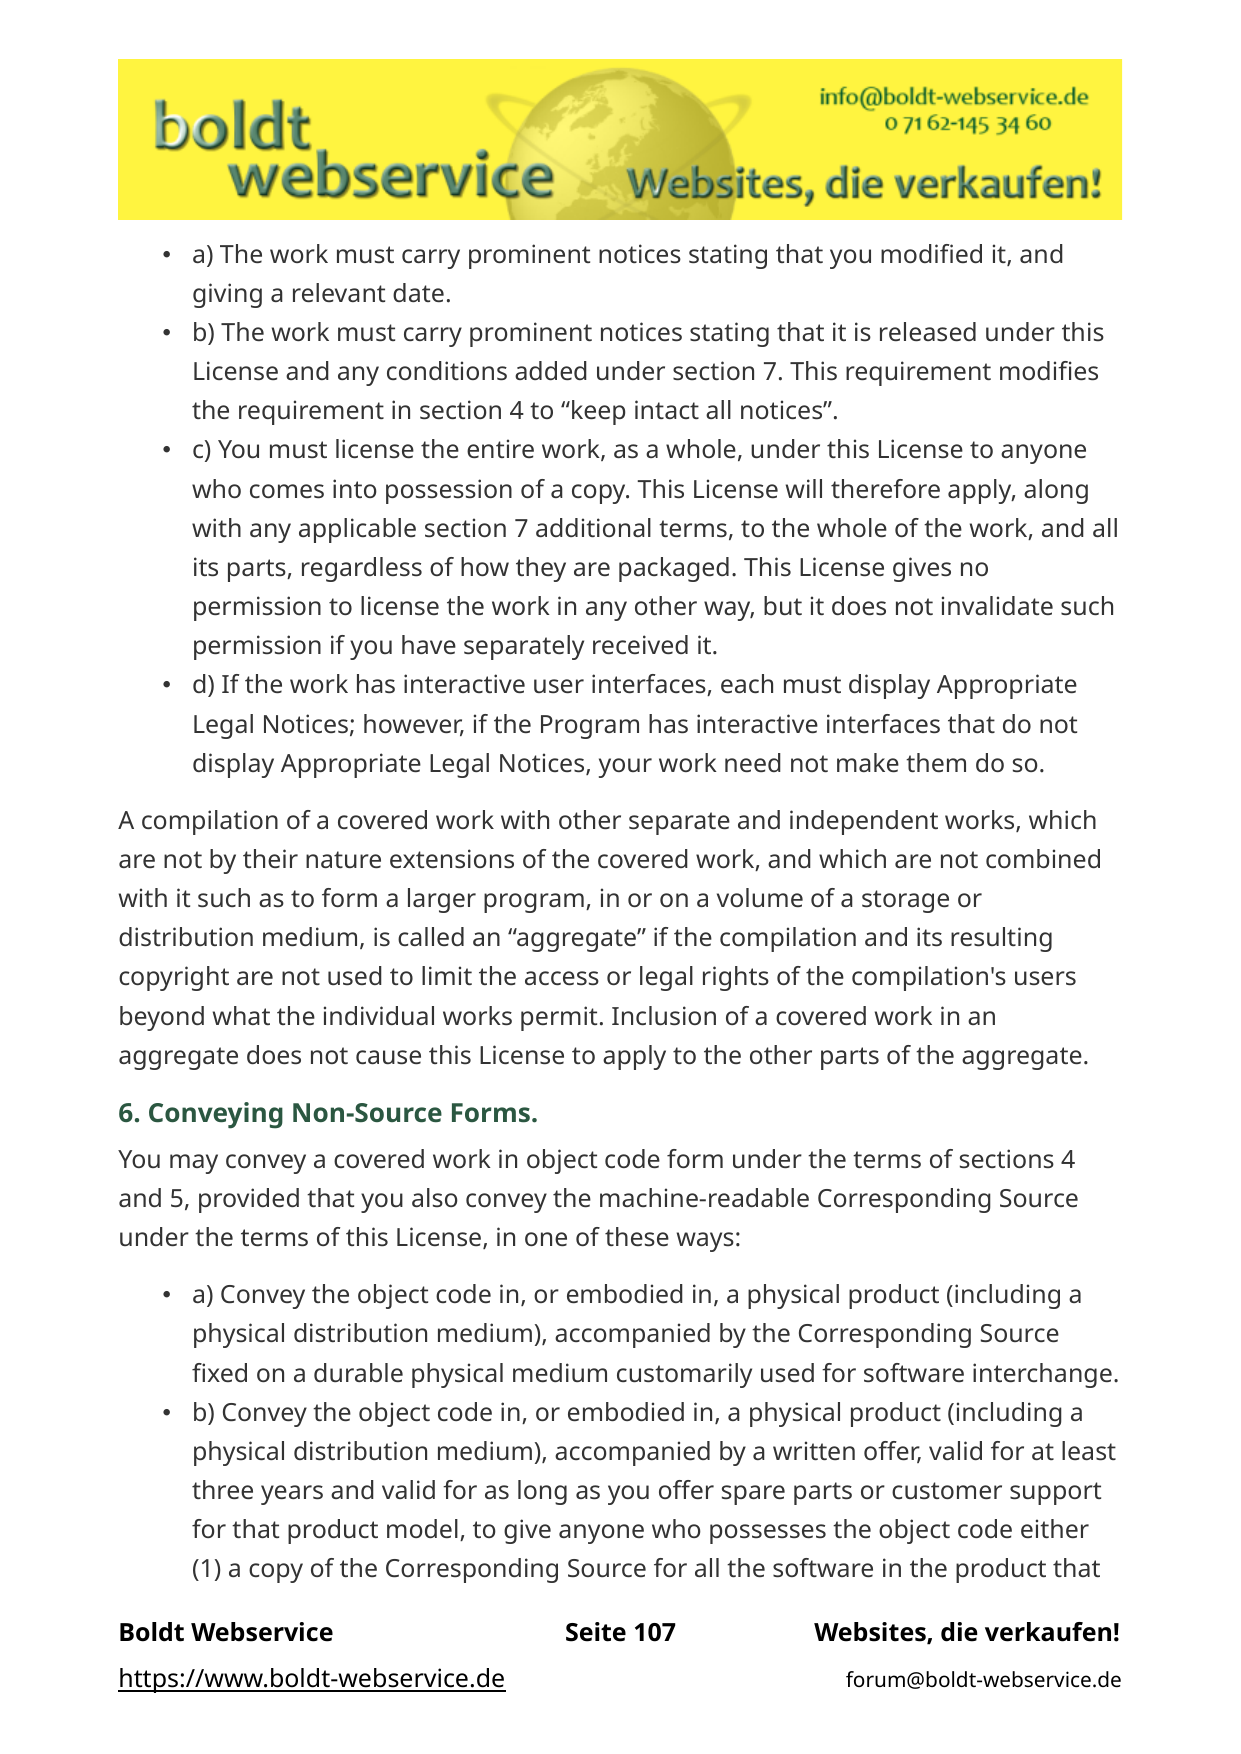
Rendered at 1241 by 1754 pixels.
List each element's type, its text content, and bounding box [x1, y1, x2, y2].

list b) The work must carry prominent notices stating that it is released under this License and any conditions added under section 7. This requirement modifies the requirement in section 4 to “keep intact all notices”. [162, 314, 1122, 427]
list a) The work must carry prominent notices stating that you modified it, and giving a relevant date. [162, 236, 1122, 309]
list b) Convey the object code in, or embodied in, a physical product (including a physical distribution medium), accompanied by a written offer, valid for at least three years and valid for as long as you offer spare parts or customer support for that product model, to give anyone who possesses the object code either (1) a copy of the Corresponding Source for all the software in the product that [162, 1394, 1122, 1585]
list a) Convey the object code in, or embodied in, a physical product (including a physical distribution medium), accompanied by the Corresponding Source fixed on a durable physical medium customarily used for software interchange. [162, 1277, 1122, 1389]
text A compilation of a covered work with other separate and independent works, which are not by their nature extensions of the covered work, and which are not combined with it such as to form a larger program, in or on a volume of a storage or distribution medium, is called an “aggregate” if the compilation and its resulting copyright are not used to limit the access or legal rights of the compilation's users beyond what the individual works permit. Inclusion of a covered work in an aggregate does not cause this License to apply to the other parts of the aggregate. [118, 802, 1122, 1071]
list c) You must license the entire work, as a whole, under this License to anyone who comes into possession of a copy. This License will therefore apply, along with any applicable section 7 additional terms, to the whole of the work, and all its parts, regardless of how they are packaged. This License gives no permission to license the work in any other way, but it does not invalidate such permission if you have separately received it. [162, 432, 1122, 662]
subtitle 6. Conveying Non-Source Forms. [118, 1094, 1122, 1130]
picture [118, 59, 1123, 220]
text You may convey a covered work in object code form under the terms of sections 4 and 5, provided that you also convey the machine-readable Corresponding Source under the terms of this License, in one of these ways: [118, 1142, 1122, 1254]
list d) If the work has interactive user interfaces, each must display Appropriate Legal Notices; however, if the Program has interactive interfaces that do not display Appropriate Legal Notices, your work need not make them do so. [162, 667, 1122, 779]
